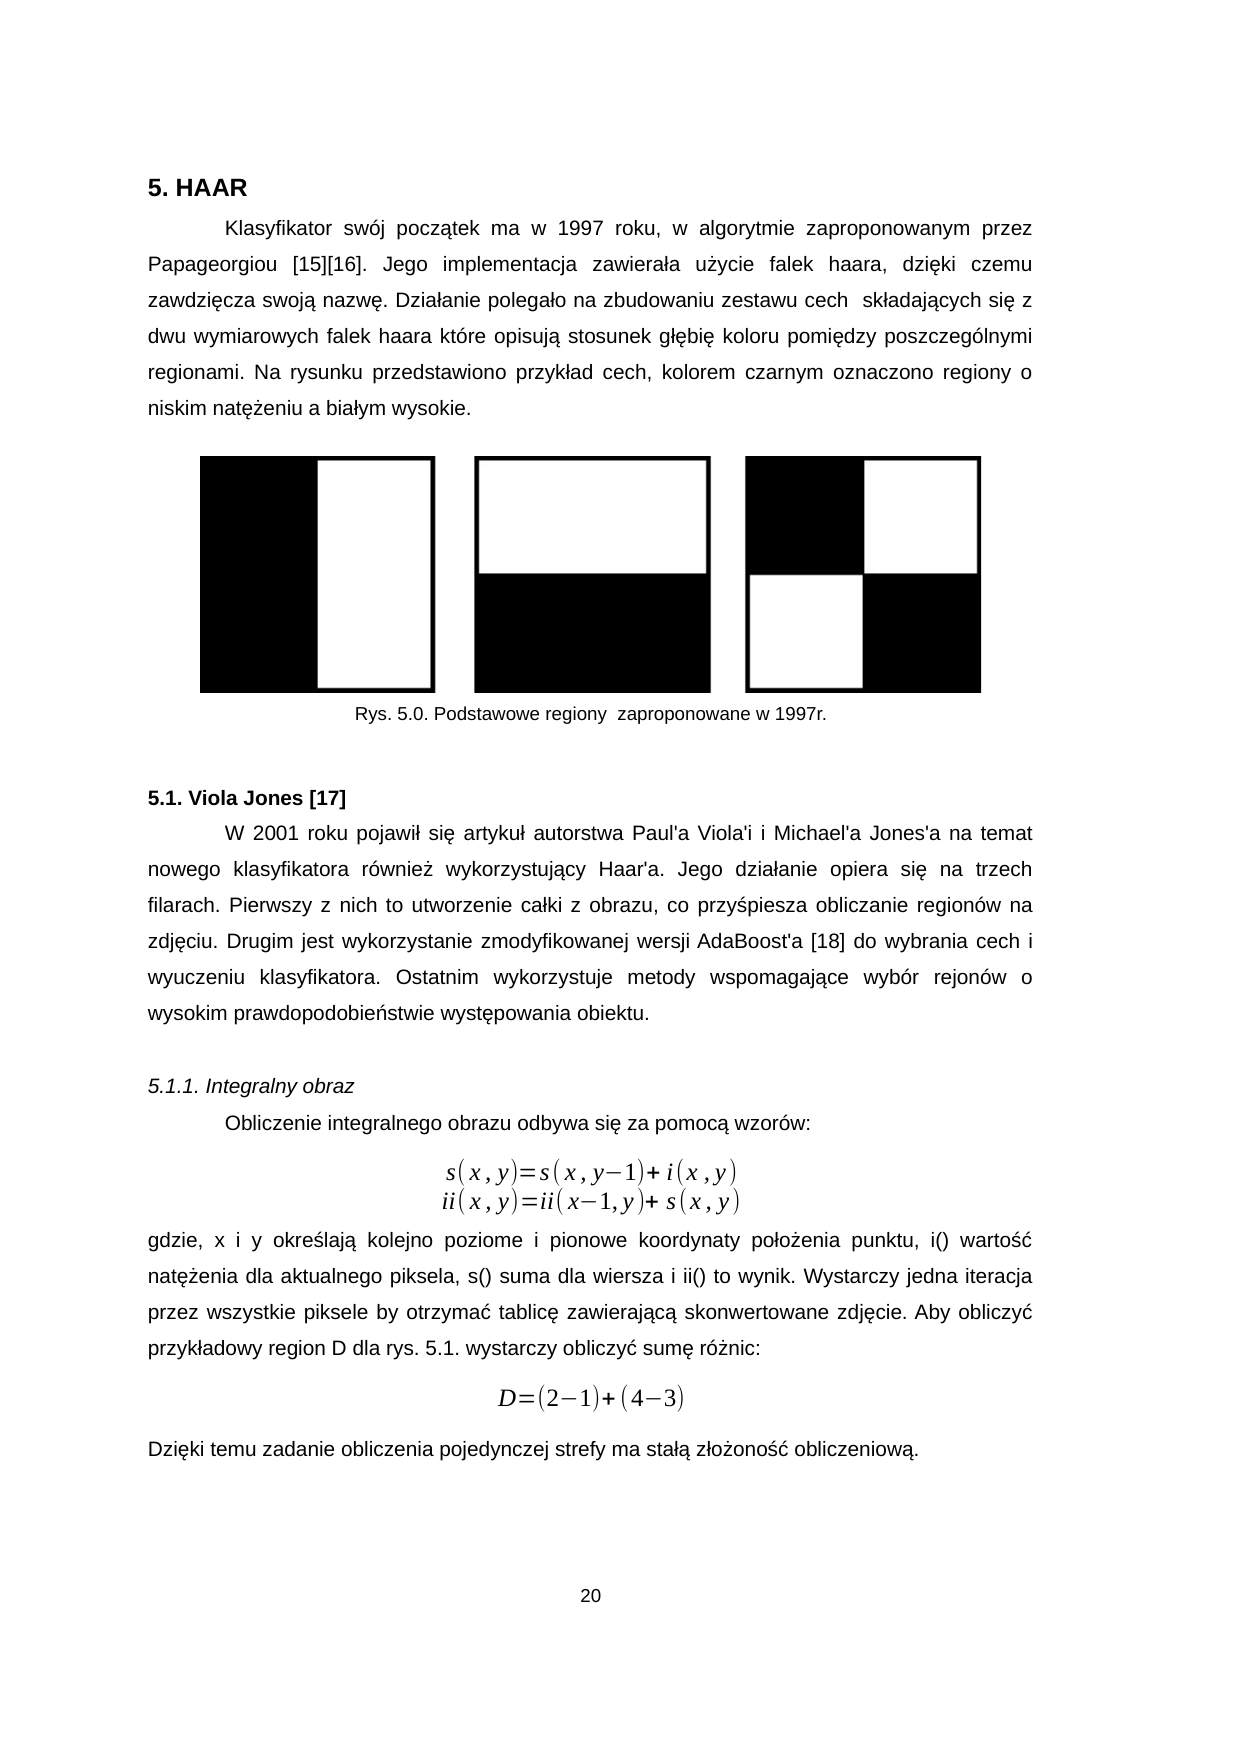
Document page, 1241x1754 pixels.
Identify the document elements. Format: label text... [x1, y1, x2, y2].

subtitle 5. HAAR [148, 173, 1033, 201]
text Rys. 5.0. Podstawowe regiony zaproponowane w 1997r. [148, 693, 1033, 724]
text Klasyfikator swój początek ma w 1997 roku, w algorytmie zaproponowanym przez Papageorgiou [15][16]. Jego implementacja zawierała użycie falek haara, dzięki czemu zawdzięcza swoją nazwę. Działanie polegało na zbudowaniu zestawu cech składających się z dwu wymiarowych falek haara które opisują stosunek głębię koloru pomiędzy poszczególnymi regionami. Na rysunku przedstawiono przykład cech, kolorem czarnym oznaczono regiony o niskim natężeniu a białym wysokie. [148, 216, 1033, 419]
picture [200, 456, 982, 693]
subtitle 5.1.1. Integralny obraz [148, 1074, 1033, 1098]
text Dzięki temu zadanie obliczenia pojedynczej strefy ma stałą złożoność obliczeniową. [148, 1437, 1033, 1461]
text W 2001 roku pojawił się artykuł autorstwa Paul'a Viola'i i Michael'a Jones'a na temat nowego klasyfikatora również wykorzystujący Haar'a. Jego działanie opiera się na trzech filarach. Pierwszy z nich to utworzenie całki z obrazu, co przyśpiesza obliczanie regionów na zdjęciu. Drugim jest wykorzystanie zmodyfikowanej wersji AdaBoost'a [18] do wybrania cech i wyuczeniu klasyfikatora. Ostatnim wykorzystuje metody wspomagające wybór rejonów o wysokim prawdopodobieństwie występowania obiektu. [148, 821, 1033, 1025]
text Obliczenie integralnego obrazu odbywa się za pomocą wzorów: [148, 1110, 1033, 1134]
subtitle 5.1. Viola Jones [17] [148, 785, 1033, 809]
text gdzie, x i y określają kolejno poziome i pionowe koordynaty położenia punktu, i() wartość natężenia dla aktualnego piksela, s() suma dla wiersza i ii() to wynik. Wystarczy jedna iteracja przez wszystkie piksele by otrzymać tablicę zawierającą skonwertowane zdjęcie. Aby obliczyć przykładowy region D dla rys. 5.1. wystarczy obliczyć sumę różnic: [148, 1228, 1033, 1359]
